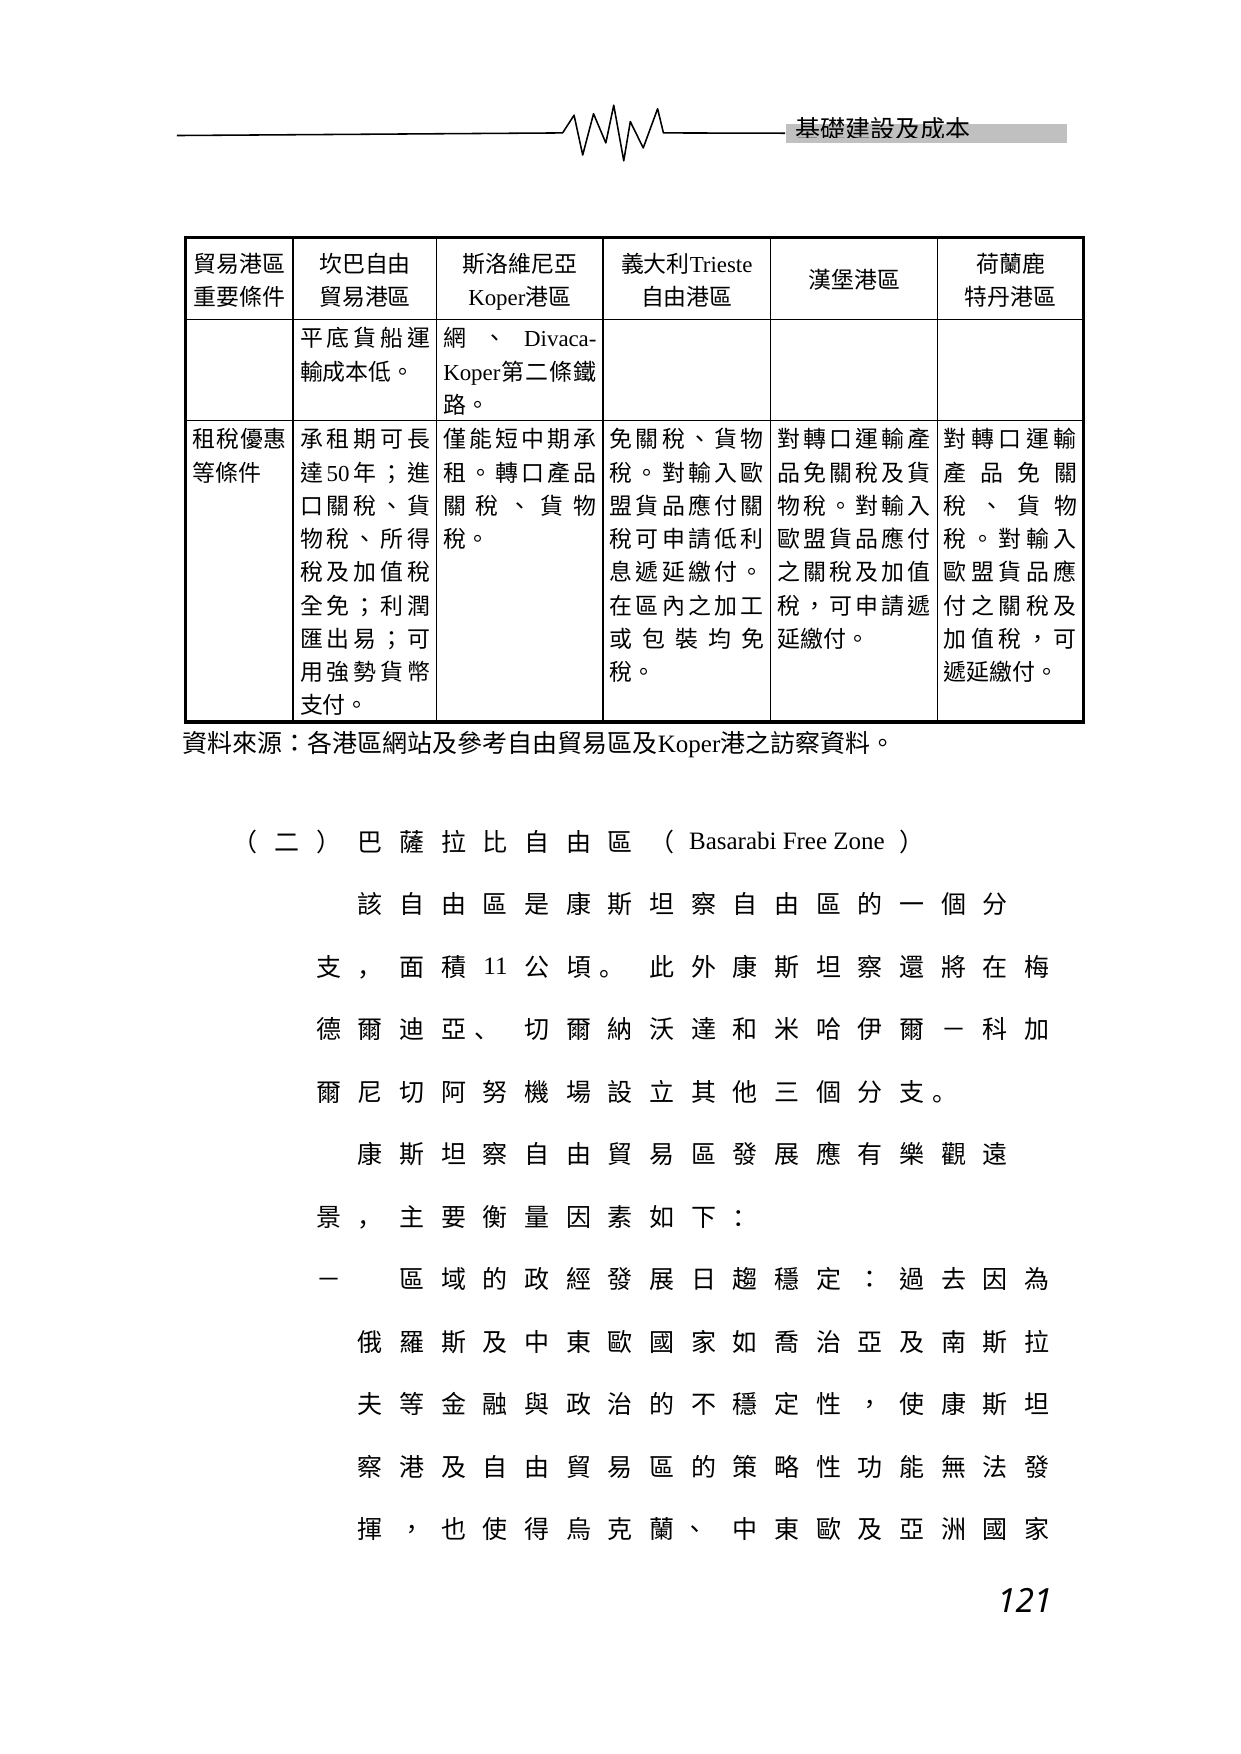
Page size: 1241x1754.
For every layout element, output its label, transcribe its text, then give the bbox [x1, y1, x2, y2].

text 該自由區是康斯坦察自由區的一個分支，面積11公頃。此外康斯坦察還將在梅德爾迪亞、切爾納沃達和米哈伊爾－科加爾尼切阿努機場設立其他三個分支。 [281, 861, 1058, 1111]
table_cell 對轉口運輸產品免關稅、貨物稅。對輸入歐盟貨品應付之關稅及加值稅，可遞延繳付。 [938, 421, 1082, 720]
table_cell 對轉口運輸產品免關稅及貨物稅。對輸入歐盟貨品應付之關稅及加值稅，可申請遞延繳付。 [771, 421, 937, 720]
table_cell 租稅優惠等條件 [187, 421, 292, 720]
table_cell 承租期可長達50年；進口關稅、貨物稅、所得稅及加值稅全免；利潤匯出易；可用強勢貨幣支付。 [294, 421, 436, 720]
table_header 漢堡港區 [771, 239, 937, 318]
table_header 義大利Trieste 自由港區 [604, 239, 770, 318]
table_cell 平底貨船運輸成本低。 [294, 320, 436, 420]
text 康斯坦察自由貿易區發展應有樂觀遠景，主要衡量因素如下： [281, 1111, 1058, 1236]
text 資料來源：各港區網站及參考自由貿易區及Koper港之訪察資料。 [183, 723, 1058, 760]
table_cell 僅能短中期承租。轉口產品關稅、貨物稅。 [437, 421, 602, 720]
table_cell [938, 320, 1082, 420]
text － 區域的政經發展日趨穩定：過去因為俄羅斯及中東歐國家如喬治亞及南斯拉夫等金融與政治的不穩定性，使康斯坦察港及自由貿易區的策略性功能無法發揮，也使得烏克蘭、中東歐及亞洲國家 [281, 1236, 1058, 1549]
table_header 貿易港區 重要條件 [187, 239, 292, 318]
table_cell [187, 320, 292, 420]
table_header 荷蘭鹿 特丹港區 [938, 239, 1082, 318]
table_header 斯洛維尼亞Koper港區 [437, 239, 602, 318]
table_cell 網、Divaca-Koper第二條鐵路。 [437, 320, 602, 420]
table_cell [771, 320, 937, 420]
table_cell 免關稅、貨物稅。對輸入歐盟貨品應付關稅可申請低利息遞延繳付。在區內之加工或包裝均免稅。 [604, 421, 770, 720]
text （二）巴薩拉比自由區（Basarabi Free Zone） [207, 799, 1058, 861]
table_header 坎巴自由 貿易港區 [294, 239, 436, 318]
table_cell [604, 320, 770, 420]
